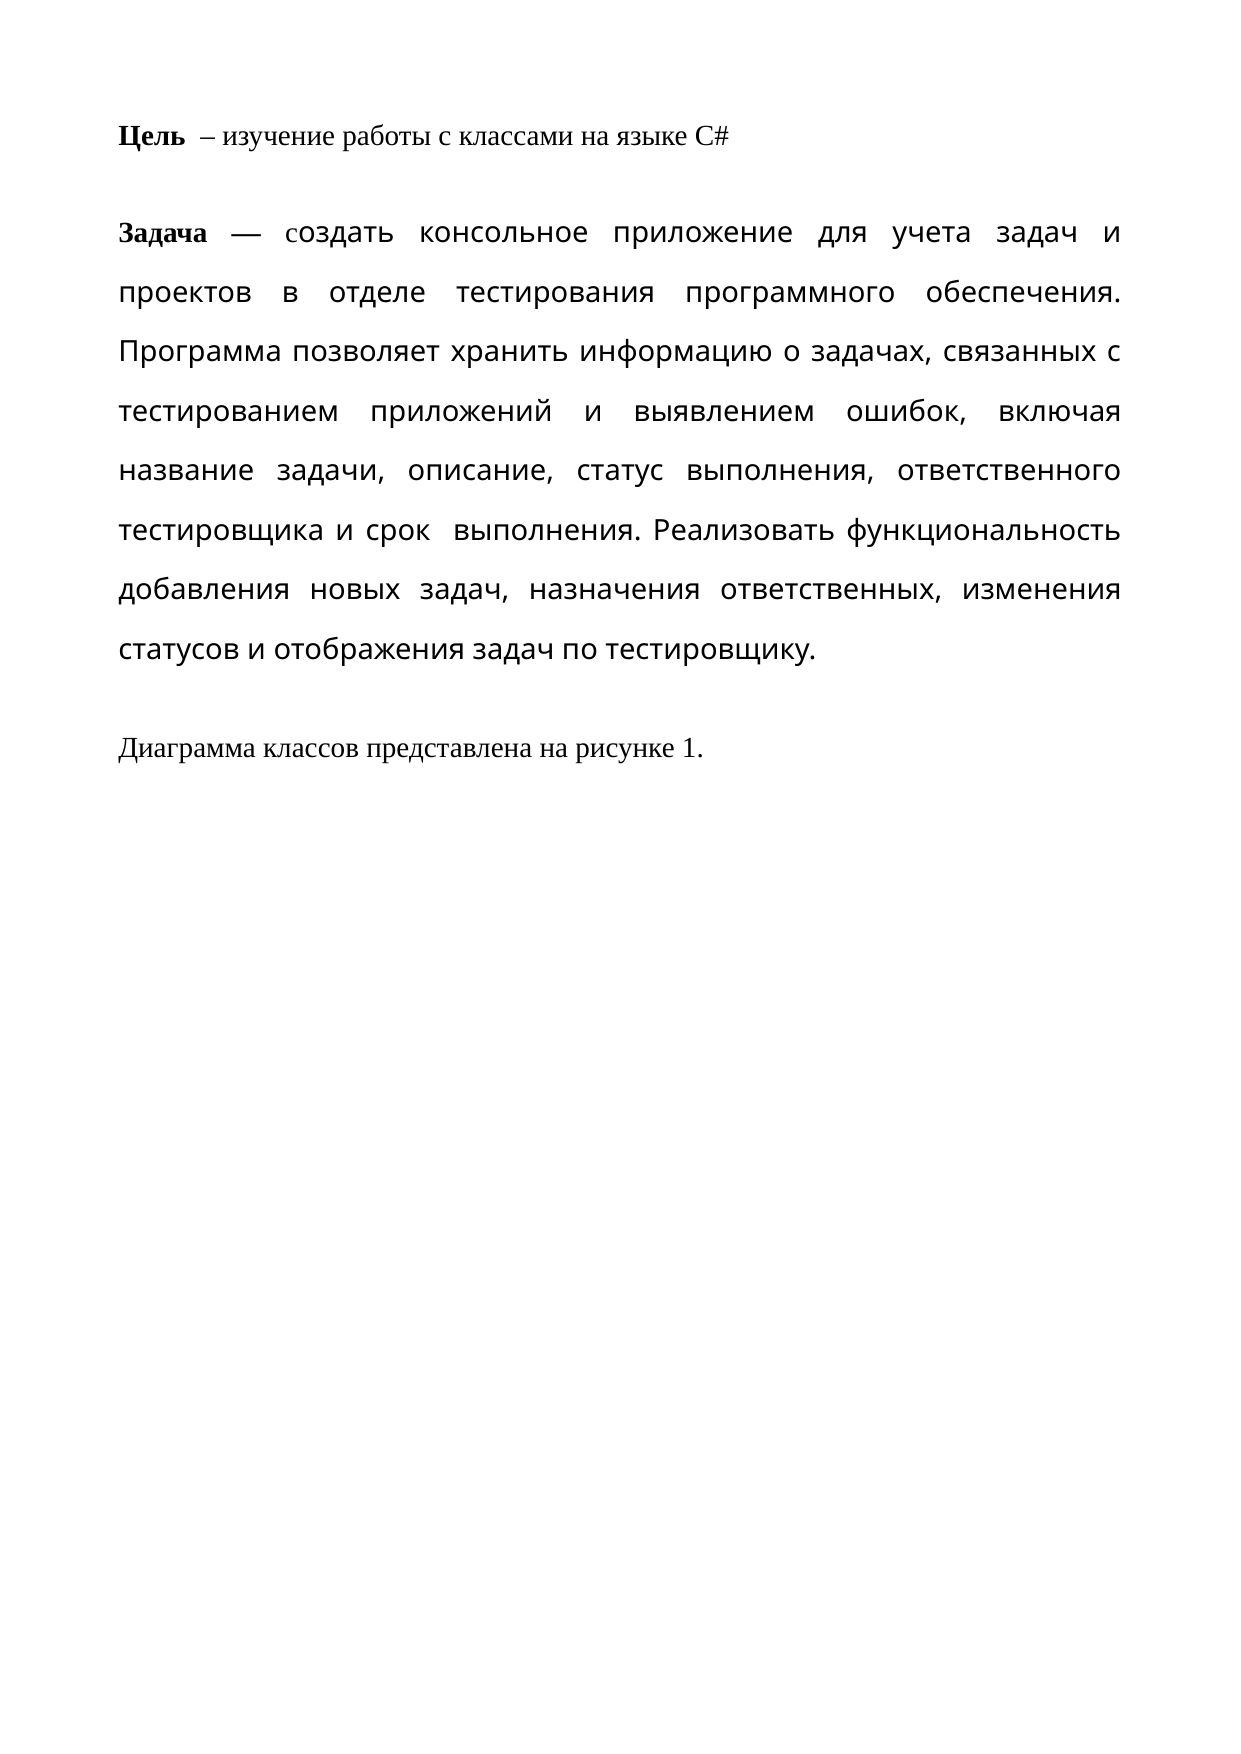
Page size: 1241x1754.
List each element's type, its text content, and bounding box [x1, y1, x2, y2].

text Диаграмма классов представлена на рисунке 1. [118, 731, 1122, 764]
text Цель – изучение работы с классами на языке C# [118, 118, 1122, 152]
text Задача — создать консольное приложение для учета задач и проектов в отделе тестирования программного обеспечения. Программа позволяет хранить информацию о задачах, связанных с тестированием приложений и выявлением ошибок, включая название задачи, описание, статус выполнения, ответственного тестировщика и срок выполнения. Реализовать функциональность добавления новых задач, назначения ответственных, изменения статусов и отображения задач по тестировщику. [118, 212, 1122, 668]
